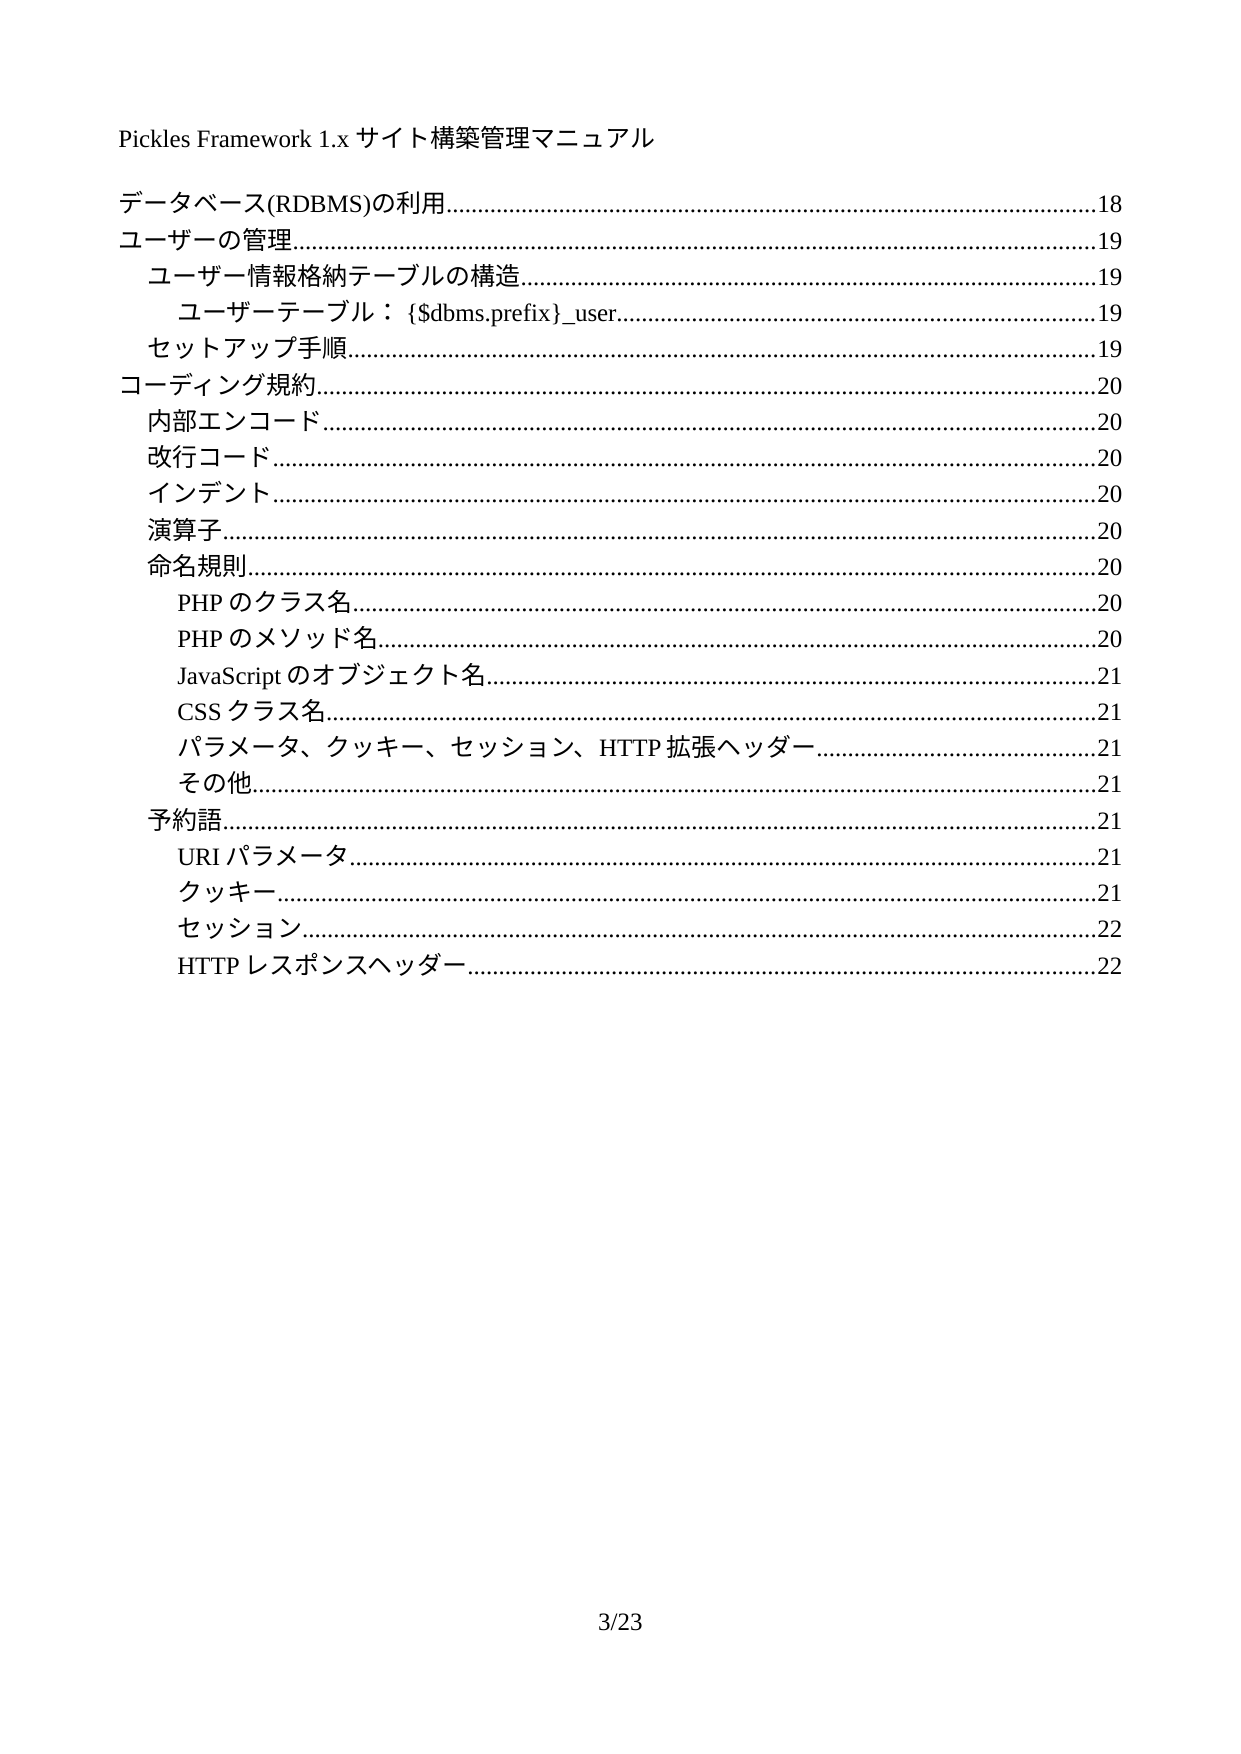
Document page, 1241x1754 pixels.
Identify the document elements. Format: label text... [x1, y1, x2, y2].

text ユーザーの管理 19 [118, 220, 1122, 256]
text クッキー 21 [177, 873, 1122, 909]
text URIパラメータ 21 [177, 836, 1122, 873]
text ユーザー情報格納テーブルの構造 19 [148, 256, 1122, 293]
text コーディング規約 20 [118, 365, 1122, 401]
text 命名規則 20 [148, 546, 1122, 583]
text ユーザーテーブル： {$dbms.prefix}_user 19 [177, 293, 1122, 329]
text CSSクラス名 21 [177, 691, 1122, 728]
text 内部エンコード 20 [148, 401, 1122, 438]
text パラメータ、クッキー、セッション、HTTP拡張ヘッダー 21 [177, 728, 1122, 764]
text PHPのクラス名 20 [177, 583, 1122, 619]
text インデント 20 [148, 474, 1122, 510]
text セットアップ手順 19 [148, 329, 1122, 365]
text HTTPレスポンスヘッダー 22 [177, 945, 1122, 981]
text 改行コード 20 [148, 438, 1122, 474]
text JavaScriptのオブジェクト名 21 [177, 655, 1122, 691]
text セッション 22 [177, 909, 1122, 945]
text その他 21 [177, 764, 1122, 800]
text PHPのメソッド名 20 [177, 619, 1122, 655]
text 演算子 20 [148, 510, 1122, 546]
text 予約語 21 [148, 800, 1122, 836]
text データベース(RDBMS)の利用 18 [118, 184, 1122, 220]
